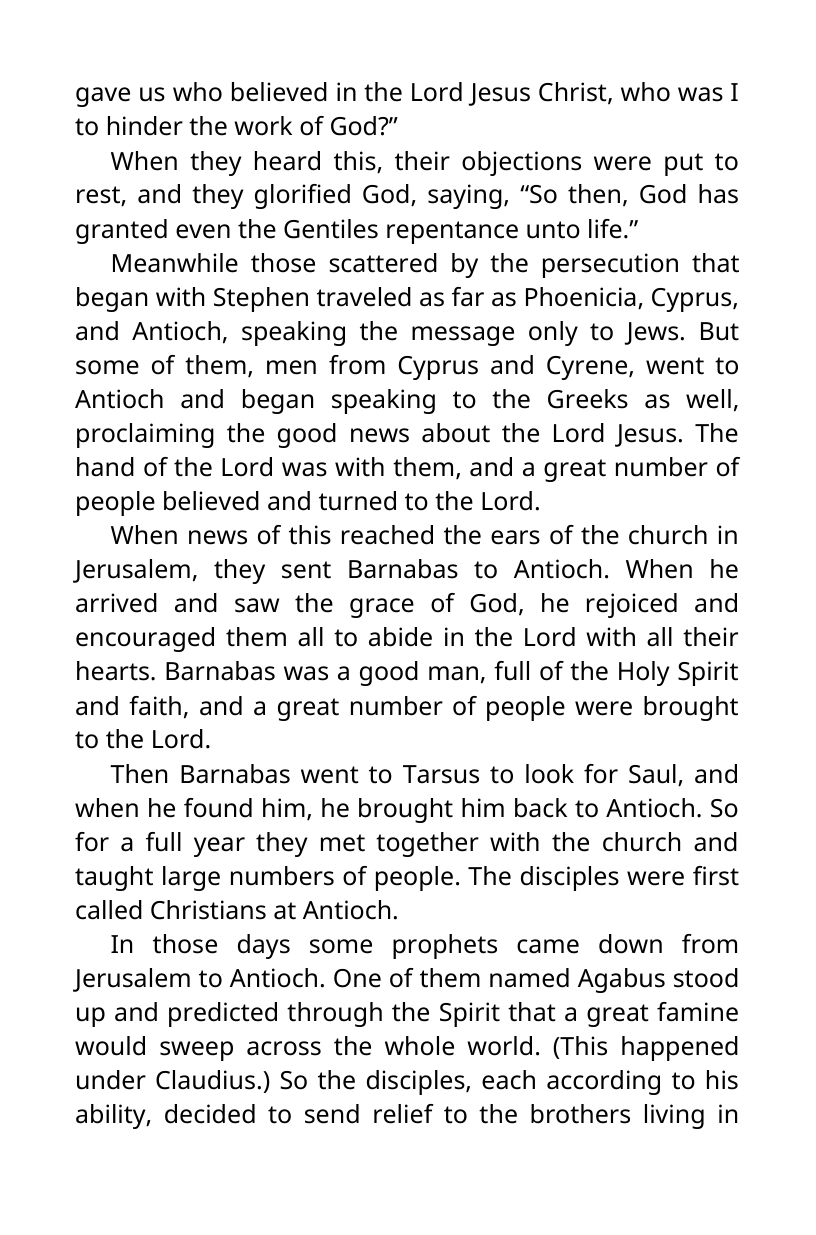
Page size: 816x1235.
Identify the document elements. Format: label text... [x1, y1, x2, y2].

text Meanwhile those scattered by the persecution that began with Stephen traveled as far as Phoenicia, Cyprus, and Antioch, speaking the message only to Jews. But some of them, men from Cyprus and Cyrene, went to Antioch and began speaking to the Greeks as well, proclaiming the good news about the Lord Jesus. The hand of the Lord was with them, and a great number of people believed and turned to the Lord. [75, 245, 740, 518]
text In those days some prophets came down from Jerusalem to Antioch. One of them named Agabus stood up and predicted through the Spirit that a great famine would sweep across the whole world. (This happened under Claudius.) So the disciples, each according to his ability, decided to send relief to the brothers living in [75, 927, 740, 1131]
text When news of this reached the ears of the church in Jerusalem, they sent Barnabas to Antioch. When he arrived and saw the grace of God, he rejoiced and encouraged them all to abide in the Lord with all their hearts. Barnabas was a good man, full of the Holy Spirit and faith, and a great number of people were brought to the Lord. [75, 518, 740, 756]
text Then Barnabas went to Tarsus to look for Saul, and when he found him, he brought him back to Antioch. So for a full year they met together with the church and taught large numbers of people. The disciples were first called Christians at Antioch. [75, 756, 740, 927]
text gave us who believed in the Lord Jesus Christ, who was I to hinder the work of God?” [75, 75, 740, 143]
text When they heard this, their objections were put to rest, and they glorified God, saying, “So then, God has granted even the Gentiles repentance unto life.” [75, 143, 740, 245]
